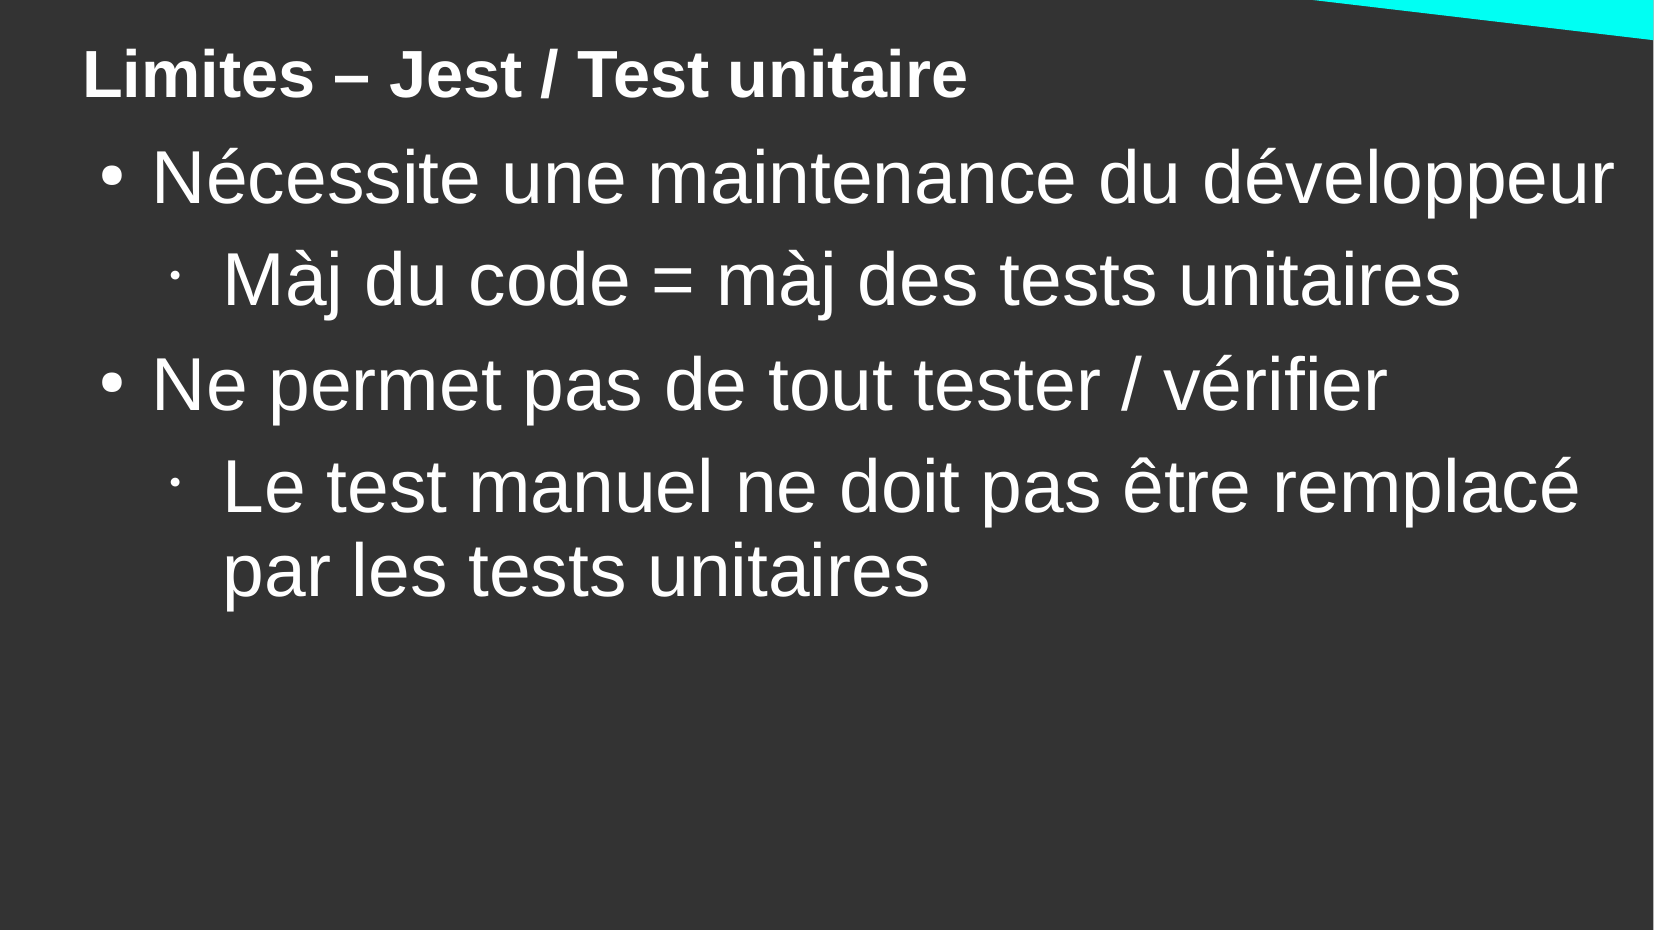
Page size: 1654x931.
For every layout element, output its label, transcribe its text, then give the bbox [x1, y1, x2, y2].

text_box [1312, 0, 1654, 41]
list Nécessite une maintenance du développeur Màj du code = màj des tests unitaires Ne permet pas de tout tester / vérifier Le test manuel ne doit pas être remplacé par les tests unitaires [80, 135, 1619, 721]
title Limites – Jest / Test unitaire [82, 37, 1571, 112]
